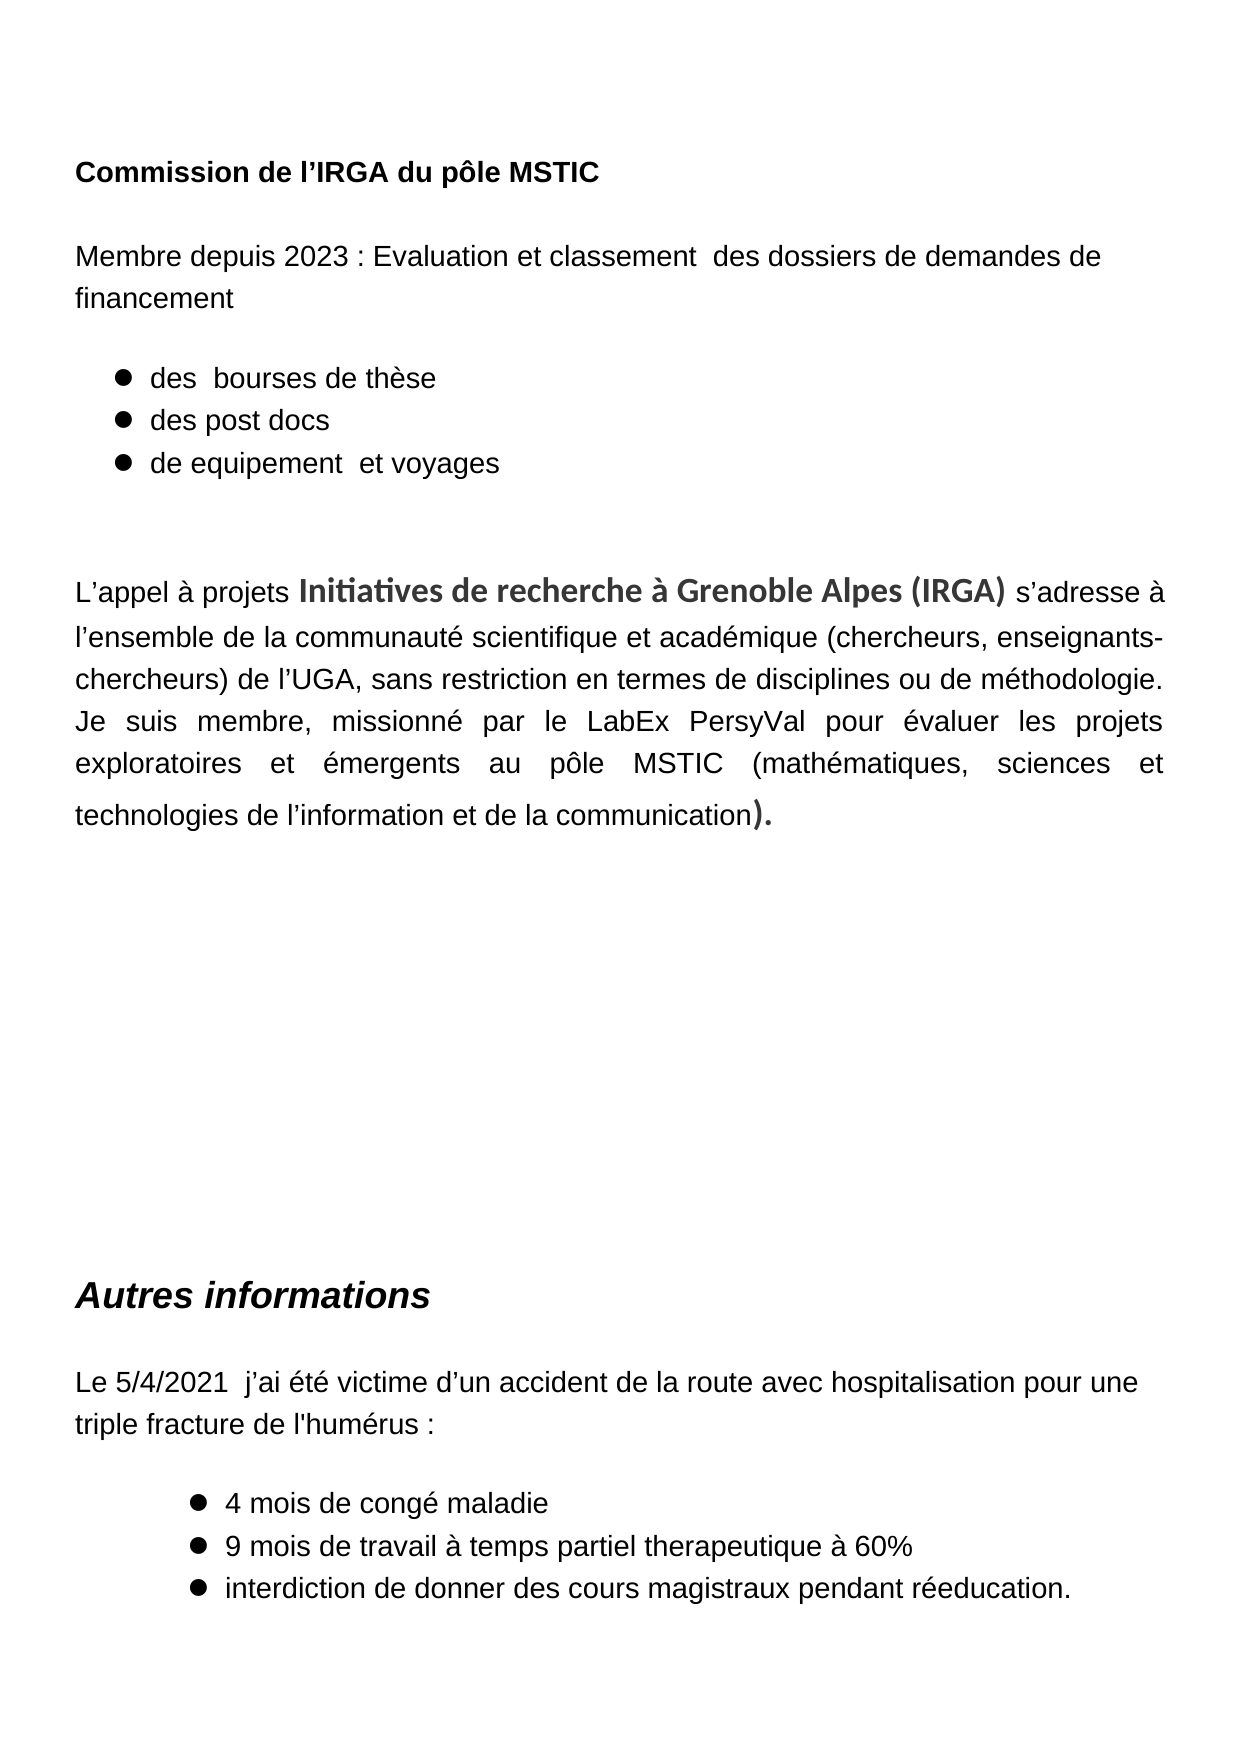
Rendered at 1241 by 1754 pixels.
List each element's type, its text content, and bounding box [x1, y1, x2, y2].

text Autres informations [75, 1273, 1165, 1316]
list interdiction de donner des cours magistraux pendant réeducation. [187, 1572, 1165, 1647]
text Commission de l’IRGA du pôle MSTIC Membre depuis 2023 : Evaluation et classement des dossiers de demandes de financement [75, 155, 1165, 315]
list des bourses de thèse [112, 361, 1165, 395]
list 9 mois de travail à temps partiel therapeutique à 60% [187, 1529, 1165, 1563]
list des post docs [112, 403, 1165, 437]
list de equipement et voyages [112, 446, 1165, 522]
text Le 5/4/2021 j’ai été victime d’un accident de la route avec hospitalisation pour une triple fracture de l'humérus : [75, 1365, 1165, 1440]
list 4 mois de congé maladie [187, 1487, 1165, 1520]
text L’appel à projets Initiatives de recherche à Grenoble Alpes (IRGA) s’adresse à l’ensemble de la communauté scientifique et académique (chercheurs, enseignants-chercheurs) de l’UGA, sans restriction en termes de disciplines ou de méthodologie. Je suis membre, missionné par le LabEx PersyVal pour évaluer les projets exploratoires et émergents au pôle MSTIC (mathématiques, sciences et technologies de l’information et de la communication). [75, 568, 1165, 834]
